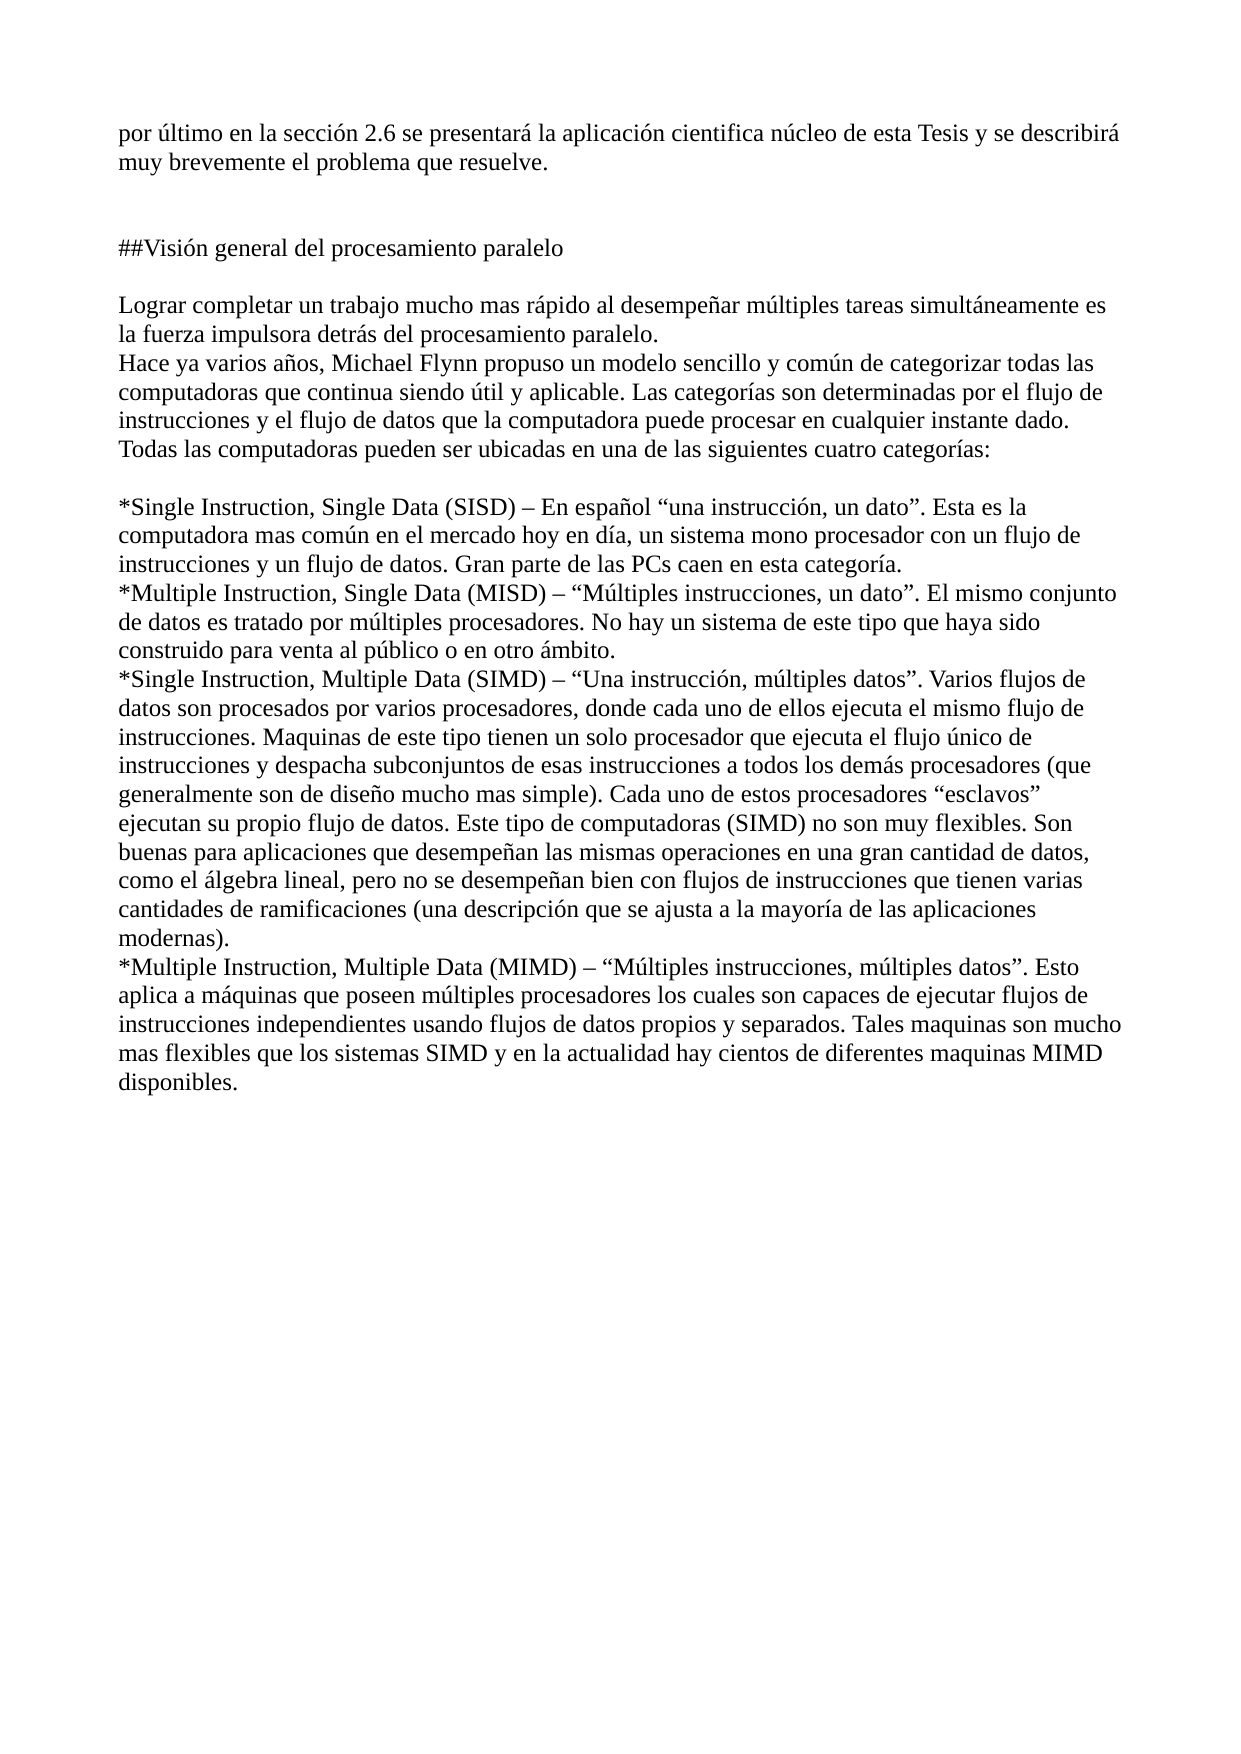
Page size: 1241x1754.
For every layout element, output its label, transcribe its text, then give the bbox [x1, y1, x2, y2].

text Hace ya varios años, Michael Flynn propuso un modelo sencillo y común de categorizar todas las computadoras que continua siendo útil y aplicable. Las categorías son determinadas por el flujo de instrucciones y el flujo de datos que la computadora puede procesar en cualquier instante dado. Todas las computadoras pueden ser ubicadas en una de las siguientes cuatro categorías: [118, 348, 1122, 463]
text *Single Instruction, Single Data (SISD) – En español “una instrucción, un dato”. Esta es la computadora mas común en el mercado hoy en día, un sistema mono procesador con un flujo de instrucciones y un flujo de datos. Gran parte de las PCs caen en esta categoría. [118, 492, 1122, 578]
text Lograr completar un trabajo mucho mas rápido al desempeñar múltiples tareas simultáneamente es la fuerza impulsora detrás del procesamiento paralelo. [118, 291, 1122, 348]
text *Single Instruction, Multiple Data (SIMD) – “Una instrucción, múltiples datos”. Varios flujos de datos son procesados por varios procesadores, donde cada uno de ellos ejecuta el mismo flujo de instrucciones. Maquinas de este tipo tienen un solo procesador que ejecuta el flujo único de instrucciones y despacha subconjuntos de esas instrucciones a todos los demás procesadores (que generalmente son de diseño mucho mas simple). Cada uno de estos procesadores “esclavos” ejecutan su propio flujo de datos. Este tipo de computadoras (SIMD) no son muy flexibles. Son buenas para aplicaciones que desempeñan las mismas operaciones en una gran cantidad de datos, como el álgebra lineal, pero no se desempeñan bien con flujos de instrucciones que tienen varias cantidades de ramificaciones (una descripción que se ajusta a la mayoría de las aplicaciones modernas). [118, 664, 1122, 952]
text *Multiple Instruction, Single Data (MISD) – “Múltiples instrucciones, un dato”. El mismo conjunto de datos es tratado por múltiples procesadores. No hay un sistema de este tipo que haya sido construido para venta al público o en otro ámbito. [118, 578, 1122, 664]
text *Multiple Instruction, Multiple Data (MIMD) – “Múltiples instrucciones, múltiples datos”. Esto aplica a máquinas que poseen múltiples procesadores los cuales son capaces de ejecutar flujos de instrucciones independientes usando flujos de datos propios y separados. Tales maquinas son mucho mas flexibles que los sistemas SIMD y en la actualidad hay cientos de diferentes maquinas MIMD disponibles. [118, 952, 1122, 1096]
text ##Visión general del procesamiento paralelo [118, 233, 1122, 262]
text por último en la sección 2.6 se presentará la aplicación cientifica núcleo de esta Tesis y se describirá muy brevemente el problema que resuelve. [118, 118, 1122, 176]
